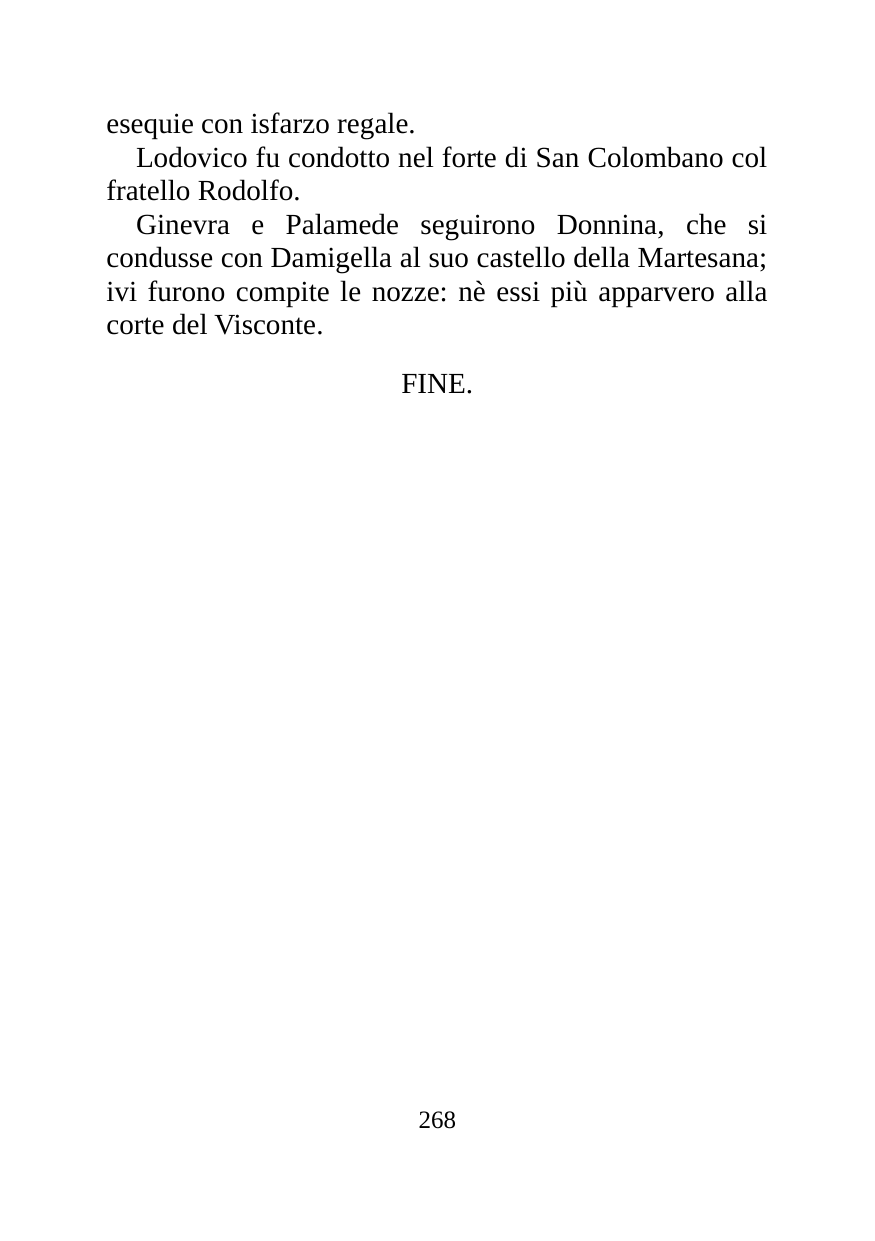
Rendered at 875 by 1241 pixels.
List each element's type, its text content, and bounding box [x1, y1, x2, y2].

text Lodovico fu condotto nel forte di San Colombano col fratello Rodolfo. [106, 140, 768, 207]
text esequie con isfarzo regale. [106, 106, 768, 140]
text FINE. [106, 366, 768, 399]
text Ginevra e Palamede seguirono Donnina, che si condusse con Damigella al suo castello della Martesana; ivi furono compite le nozze: nè essi più apparvero alla corte del Visconte. [106, 207, 768, 341]
